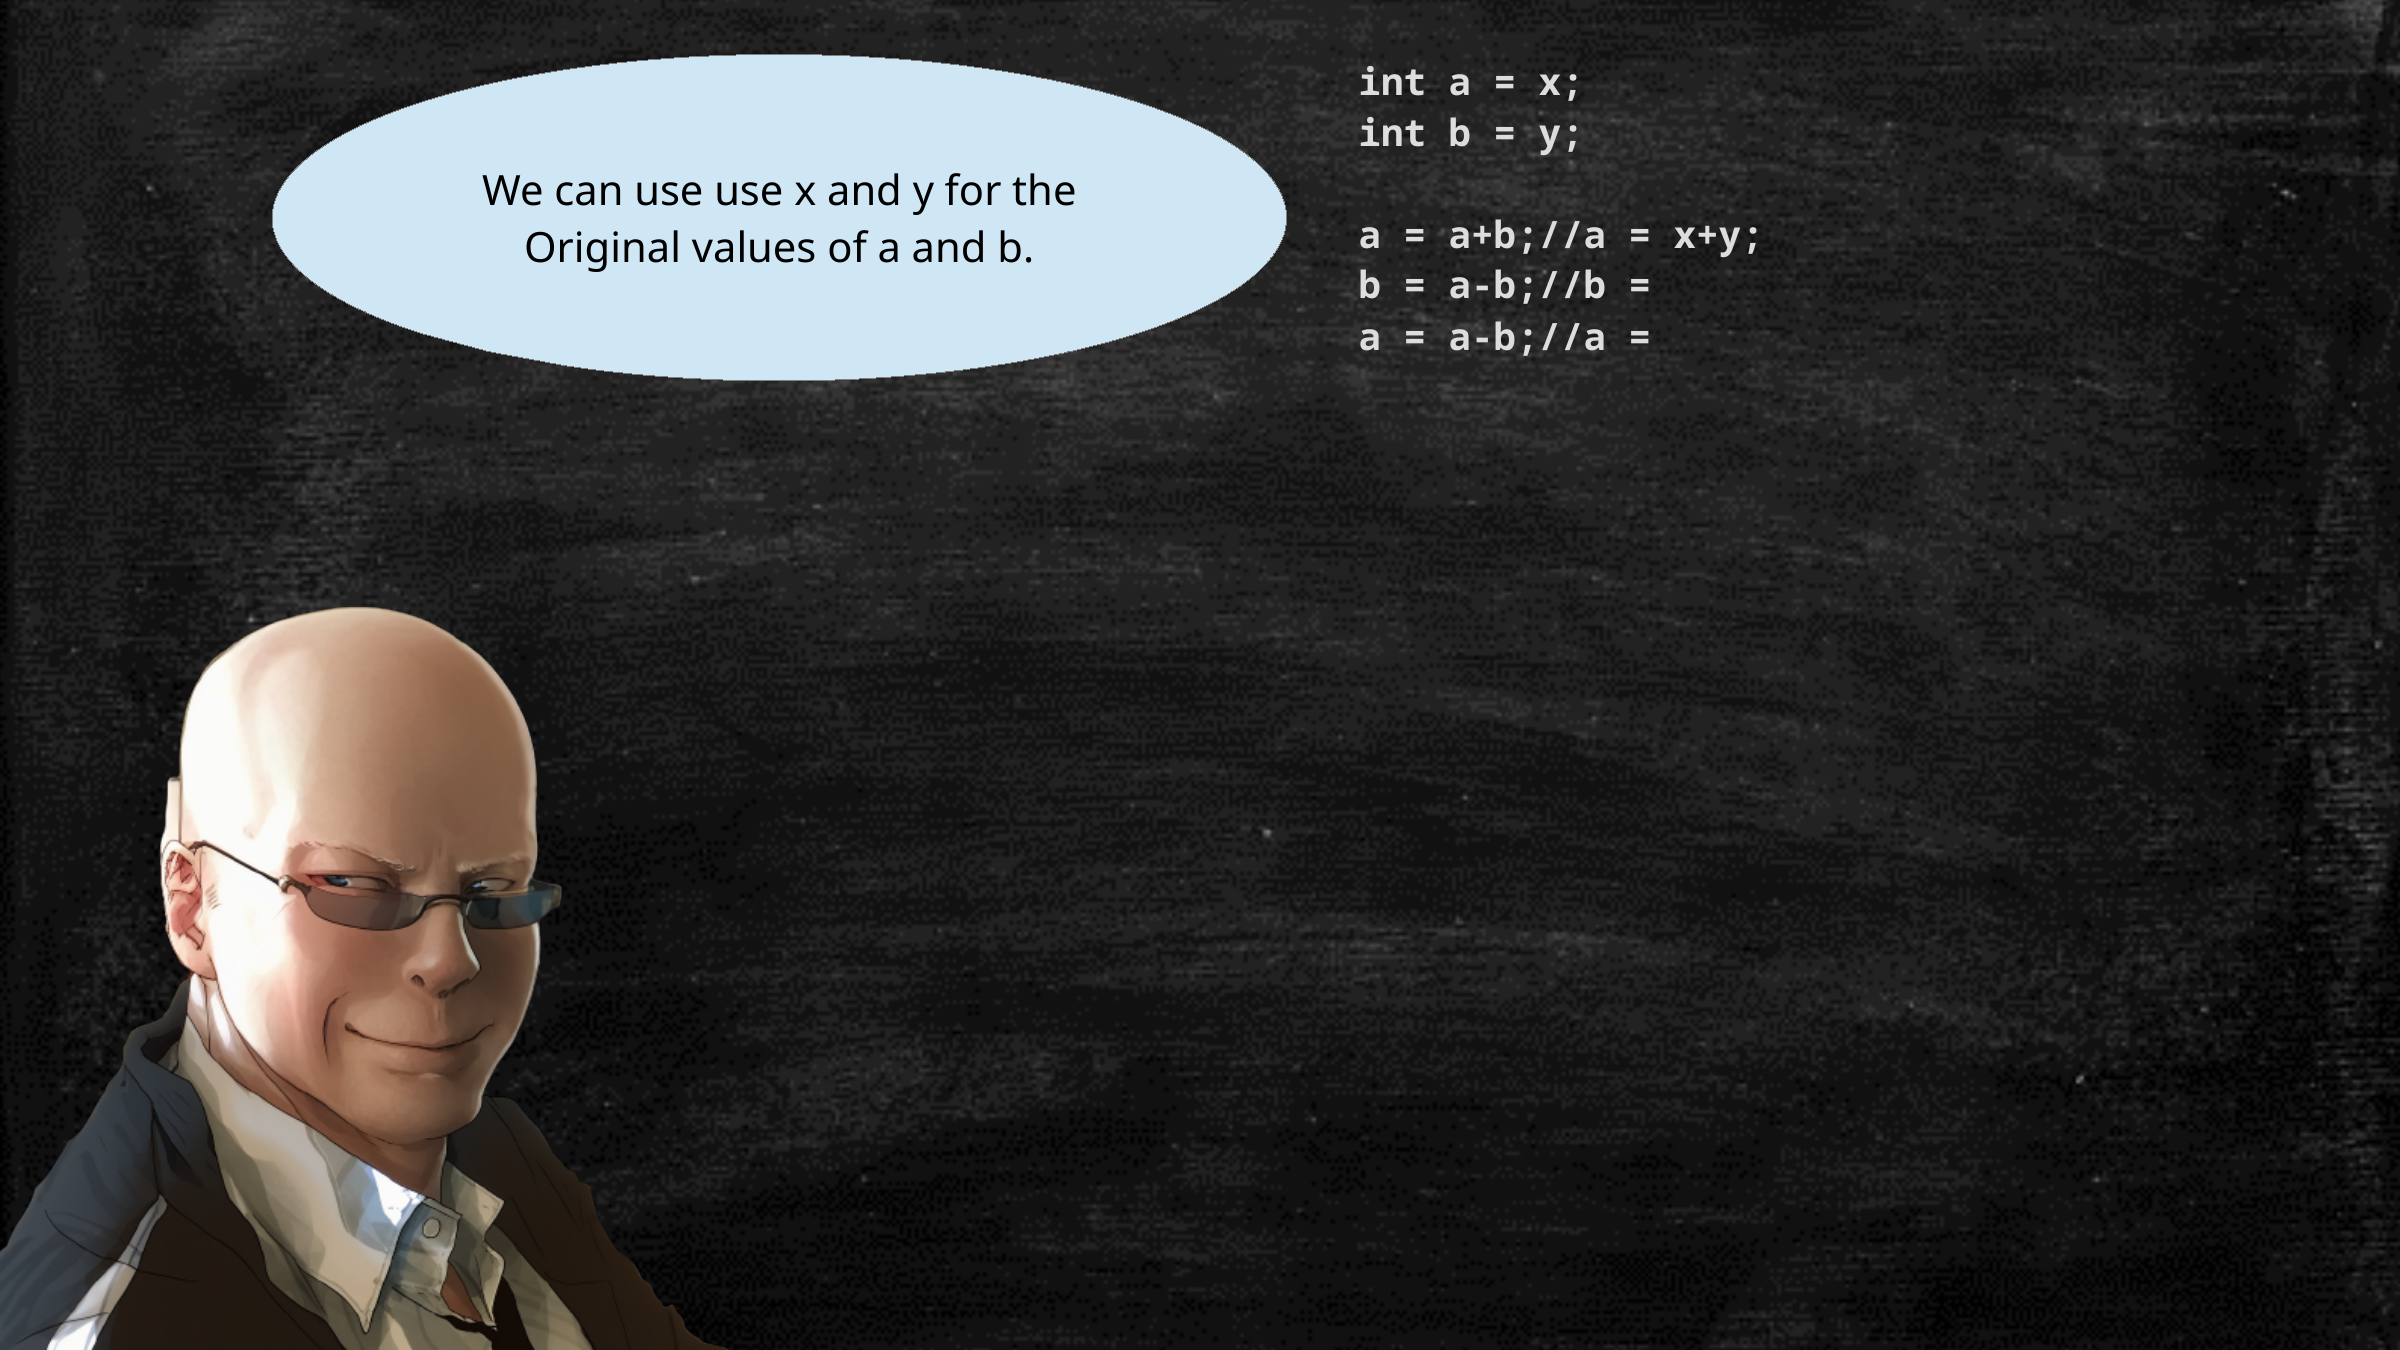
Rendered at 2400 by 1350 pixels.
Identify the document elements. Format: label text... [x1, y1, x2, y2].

picture [0, 0, 2400, 1350]
text_box int a = x; int b = y; a = a+b;//a = x+y; b = a-b;//b = a = a-b;//a = [1343, 47, 2400, 1035]
text_box We can use use x and y for the Original values of a and b. [272, 54, 1287, 381]
